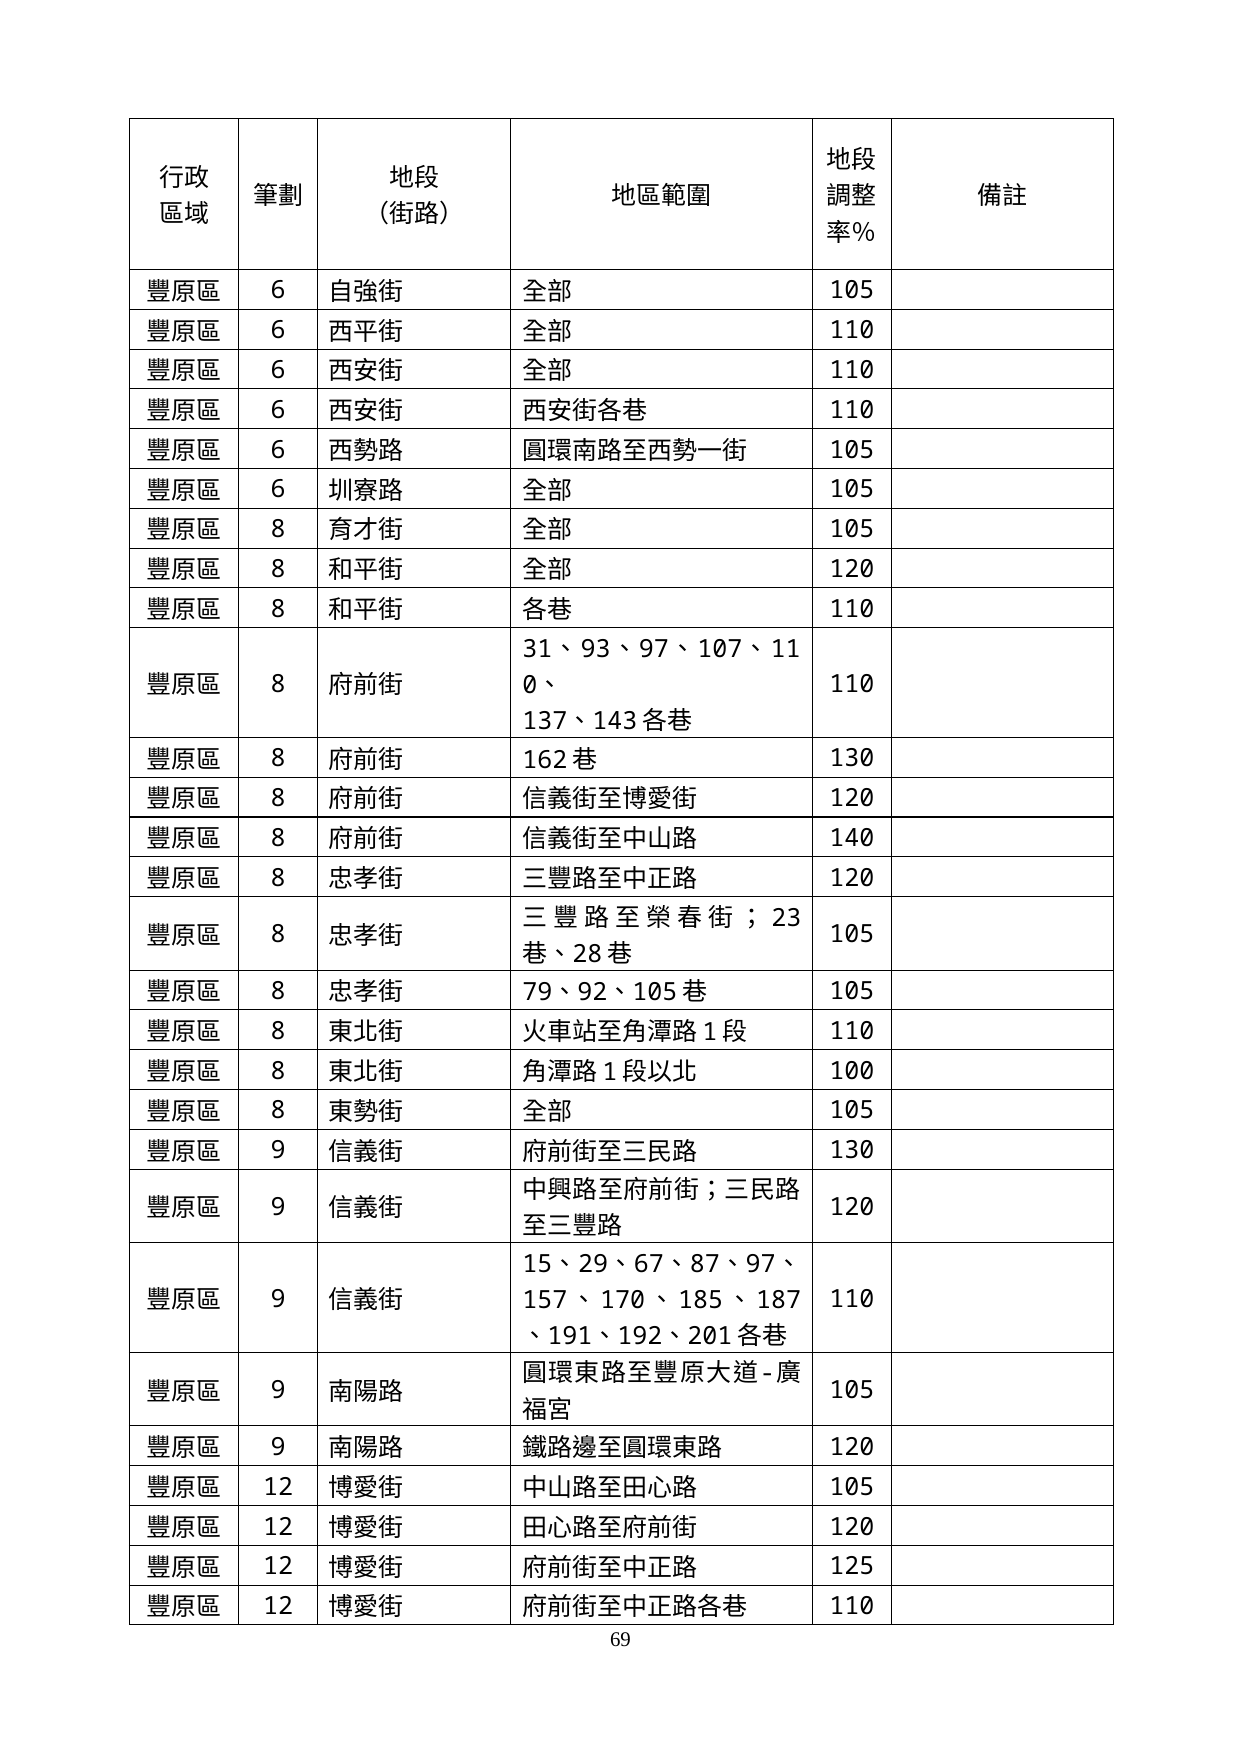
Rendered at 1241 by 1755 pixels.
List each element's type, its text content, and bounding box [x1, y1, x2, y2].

table_cell 105 [813, 1090, 891, 1129]
table_cell 豐原區 [130, 1170, 238, 1242]
table_cell 9 [239, 1130, 317, 1168]
table_cell 120 [813, 1170, 891, 1242]
table_cell 西安街 [318, 350, 510, 388]
table_cell [892, 1050, 1113, 1089]
table_cell 6 [239, 350, 317, 388]
table_cell 府前街 [318, 778, 510, 816]
table_cell 中山路至田心路 [511, 1466, 812, 1505]
table_cell 8 [239, 971, 317, 1009]
table_cell [892, 469, 1113, 508]
table_cell [892, 1353, 1113, 1425]
table_cell 105 [813, 897, 891, 969]
table_cell 豐原區 [130, 818, 238, 856]
table_cell 豐原區 [130, 1506, 238, 1545]
table_cell 南陽路 [318, 1353, 510, 1425]
table_cell 105 [813, 1353, 891, 1425]
table_cell 府前街 [318, 818, 510, 856]
table_cell 信義街 [318, 1170, 510, 1242]
table_cell 120 [813, 1426, 891, 1465]
table_cell 全部 [511, 509, 812, 547]
table_cell 105 [813, 429, 891, 468]
table_cell 9 [239, 1170, 317, 1242]
table_cell 豐原區 [130, 628, 238, 737]
table_header 筆劃 [239, 119, 317, 269]
table_cell 豐原區 [130, 1466, 238, 1505]
table_cell 105 [813, 469, 891, 508]
table_cell 豐原區 [130, 509, 238, 547]
table_cell 府前街至中正路各巷 [511, 1586, 812, 1624]
table_cell 110 [813, 1586, 891, 1624]
table_cell 角潭路1段以北 [511, 1050, 812, 1089]
table_cell 西安街各巷 [511, 389, 812, 428]
table_cell 105 [813, 971, 891, 1009]
table_cell [892, 897, 1113, 969]
table_cell 中興路至府前街；三民路至三豐路 [511, 1170, 812, 1242]
table_cell 府前街 [318, 628, 510, 737]
table_cell 110 [813, 310, 891, 348]
table_cell 豐原區 [130, 310, 238, 348]
table_cell [892, 270, 1113, 309]
table_cell 6 [239, 429, 317, 468]
table_cell 圓環東路至豐原大道-廣福宮 [511, 1353, 812, 1425]
table_header 備註 [892, 119, 1113, 269]
table_cell 6 [239, 389, 317, 428]
table_cell 豐原區 [130, 270, 238, 309]
table_cell 120 [813, 857, 891, 896]
table_cell 西勢路 [318, 429, 510, 468]
table_cell [892, 1466, 1113, 1505]
table_cell 鐵路邊至圓環東路 [511, 1426, 812, 1465]
table_cell 東北街 [318, 1050, 510, 1089]
table_cell 130 [813, 738, 891, 777]
table_cell 6 [239, 270, 317, 309]
table_cell [892, 628, 1113, 737]
table_cell [892, 429, 1113, 468]
table_cell 140 [813, 818, 891, 856]
table_cell 110 [813, 628, 891, 737]
table_cell 8 [239, 778, 317, 816]
table_cell [892, 1010, 1113, 1049]
table_cell 豐原區 [130, 778, 238, 816]
table_cell [892, 1586, 1113, 1624]
table_cell 79、92、105巷 [511, 971, 812, 1009]
table_cell 8 [239, 1050, 317, 1089]
table_cell [892, 509, 1113, 547]
table_cell 豐原區 [130, 1243, 238, 1352]
table_cell 田心路至府前街 [511, 1506, 812, 1545]
table_cell 12 [239, 1466, 317, 1505]
table_cell 豐原區 [130, 588, 238, 627]
table_cell 162巷 [511, 738, 812, 777]
table_cell 9 [239, 1243, 317, 1352]
table_cell 豐原區 [130, 971, 238, 1009]
table_cell 全部 [511, 270, 812, 309]
table_cell 110 [813, 389, 891, 428]
table_cell 豐原區 [130, 429, 238, 468]
table_cell 全部 [511, 549, 812, 587]
table_cell 全部 [511, 469, 812, 508]
table_cell 西平街 [318, 310, 510, 348]
table_cell 8 [239, 857, 317, 896]
table_cell 三豐路至榮春街；23巷、28巷 [511, 897, 812, 969]
table_cell [892, 1170, 1113, 1242]
table_cell 31、93、97、107、110、 137、143各巷 [511, 628, 812, 737]
table_cell 豐原區 [130, 350, 238, 388]
table_cell 府前街至三民路 [511, 1130, 812, 1168]
table_cell 南陽路 [318, 1426, 510, 1465]
table_cell 育才街 [318, 509, 510, 547]
table_cell 110 [813, 1010, 891, 1049]
table_cell 豐原區 [130, 897, 238, 969]
table_cell [892, 389, 1113, 428]
table_header 地段調整率％ [813, 119, 891, 269]
table_cell [892, 588, 1113, 627]
table_cell 6 [239, 310, 317, 348]
table_cell 西安街 [318, 389, 510, 428]
table_cell [892, 1130, 1113, 1168]
table_cell 8 [239, 549, 317, 587]
table_cell 府前街 [318, 738, 510, 777]
table_cell 和平街 [318, 588, 510, 627]
table_cell 豐原區 [130, 1130, 238, 1168]
table_cell 火車站至角潭路1段 [511, 1010, 812, 1049]
table_cell 120 [813, 549, 891, 587]
table_cell [892, 310, 1113, 348]
table_cell 豐原區 [130, 1090, 238, 1129]
table_cell 豐原區 [130, 1426, 238, 1465]
table_header 地區範圍 [511, 119, 812, 269]
table_cell 12 [239, 1586, 317, 1624]
table_cell 豐原區 [130, 738, 238, 777]
table_cell 12 [239, 1546, 317, 1584]
table_cell [892, 738, 1113, 777]
table_cell 豐原區 [130, 1546, 238, 1584]
table_cell [892, 971, 1113, 1009]
table_cell 8 [239, 588, 317, 627]
table_cell [892, 1546, 1113, 1584]
table_cell 和平街 [318, 549, 510, 587]
table_cell 8 [239, 1090, 317, 1129]
table_cell 博愛街 [318, 1586, 510, 1624]
table_cell 8 [239, 738, 317, 777]
table_cell 忠孝街 [318, 857, 510, 896]
table_cell 各巷 [511, 588, 812, 627]
table_cell 全部 [511, 350, 812, 388]
table_header 行政 區域 [130, 119, 238, 269]
table_cell 博愛街 [318, 1546, 510, 1584]
table_cell 105 [813, 270, 891, 309]
table_cell 信義街至博愛街 [511, 778, 812, 816]
table_cell 信義街 [318, 1130, 510, 1168]
table_cell 豐原區 [130, 549, 238, 587]
table_cell 全部 [511, 310, 812, 348]
table_cell [892, 1506, 1113, 1545]
table_cell 東北街 [318, 1010, 510, 1049]
table_cell 圳寮路 [318, 469, 510, 508]
table_cell 忠孝街 [318, 897, 510, 969]
table_cell 豐原區 [130, 857, 238, 896]
table_cell 8 [239, 509, 317, 547]
table_cell 府前街至中正路 [511, 1546, 812, 1584]
table_cell 豐原區 [130, 1353, 238, 1425]
table_cell 8 [239, 818, 317, 856]
table_cell 信義街至中山路 [511, 818, 812, 856]
table_cell 8 [239, 897, 317, 969]
table_cell 6 [239, 469, 317, 508]
table_cell 忠孝街 [318, 971, 510, 1009]
table_cell [892, 350, 1113, 388]
table_cell 12 [239, 1506, 317, 1545]
table_cell 三豐路至中正路 [511, 857, 812, 896]
table_cell 全部 [511, 1090, 812, 1129]
table_cell 110 [813, 588, 891, 627]
table_cell 豐原區 [130, 1010, 238, 1049]
table_cell 信義街 [318, 1243, 510, 1352]
table_cell 130 [813, 1130, 891, 1168]
table_cell [892, 818, 1113, 856]
table_cell 8 [239, 628, 317, 737]
table_cell [892, 1243, 1113, 1352]
table_cell 120 [813, 778, 891, 816]
table_cell [892, 549, 1113, 587]
table_cell 9 [239, 1426, 317, 1465]
table_cell 豐原區 [130, 1586, 238, 1624]
table_cell 9 [239, 1353, 317, 1425]
table_cell 博愛街 [318, 1466, 510, 1505]
table_cell 105 [813, 509, 891, 547]
table_cell 東勢街 [318, 1090, 510, 1129]
table_cell 100 [813, 1050, 891, 1089]
table_cell [892, 778, 1113, 816]
table_cell 125 [813, 1546, 891, 1584]
table_cell 自強街 [318, 270, 510, 309]
table_cell 豐原區 [130, 389, 238, 428]
table_cell 豐原區 [130, 469, 238, 508]
table_cell 105 [813, 1466, 891, 1505]
table_cell [892, 1426, 1113, 1465]
table_cell 120 [813, 1506, 891, 1545]
table_cell [892, 857, 1113, 896]
table_cell 豐原區 [130, 1050, 238, 1089]
table_cell 8 [239, 1010, 317, 1049]
table_header 地段 （街路） [318, 119, 510, 269]
table_cell 圓環南路至西勢一街 [511, 429, 812, 468]
table_cell 博愛街 [318, 1506, 510, 1545]
table_cell [892, 1090, 1113, 1129]
table_cell 110 [813, 350, 891, 388]
table_cell 15、29、67、87、97、157、170、185、187、191、192、201各巷 [511, 1243, 812, 1352]
table_cell 110 [813, 1243, 891, 1352]
